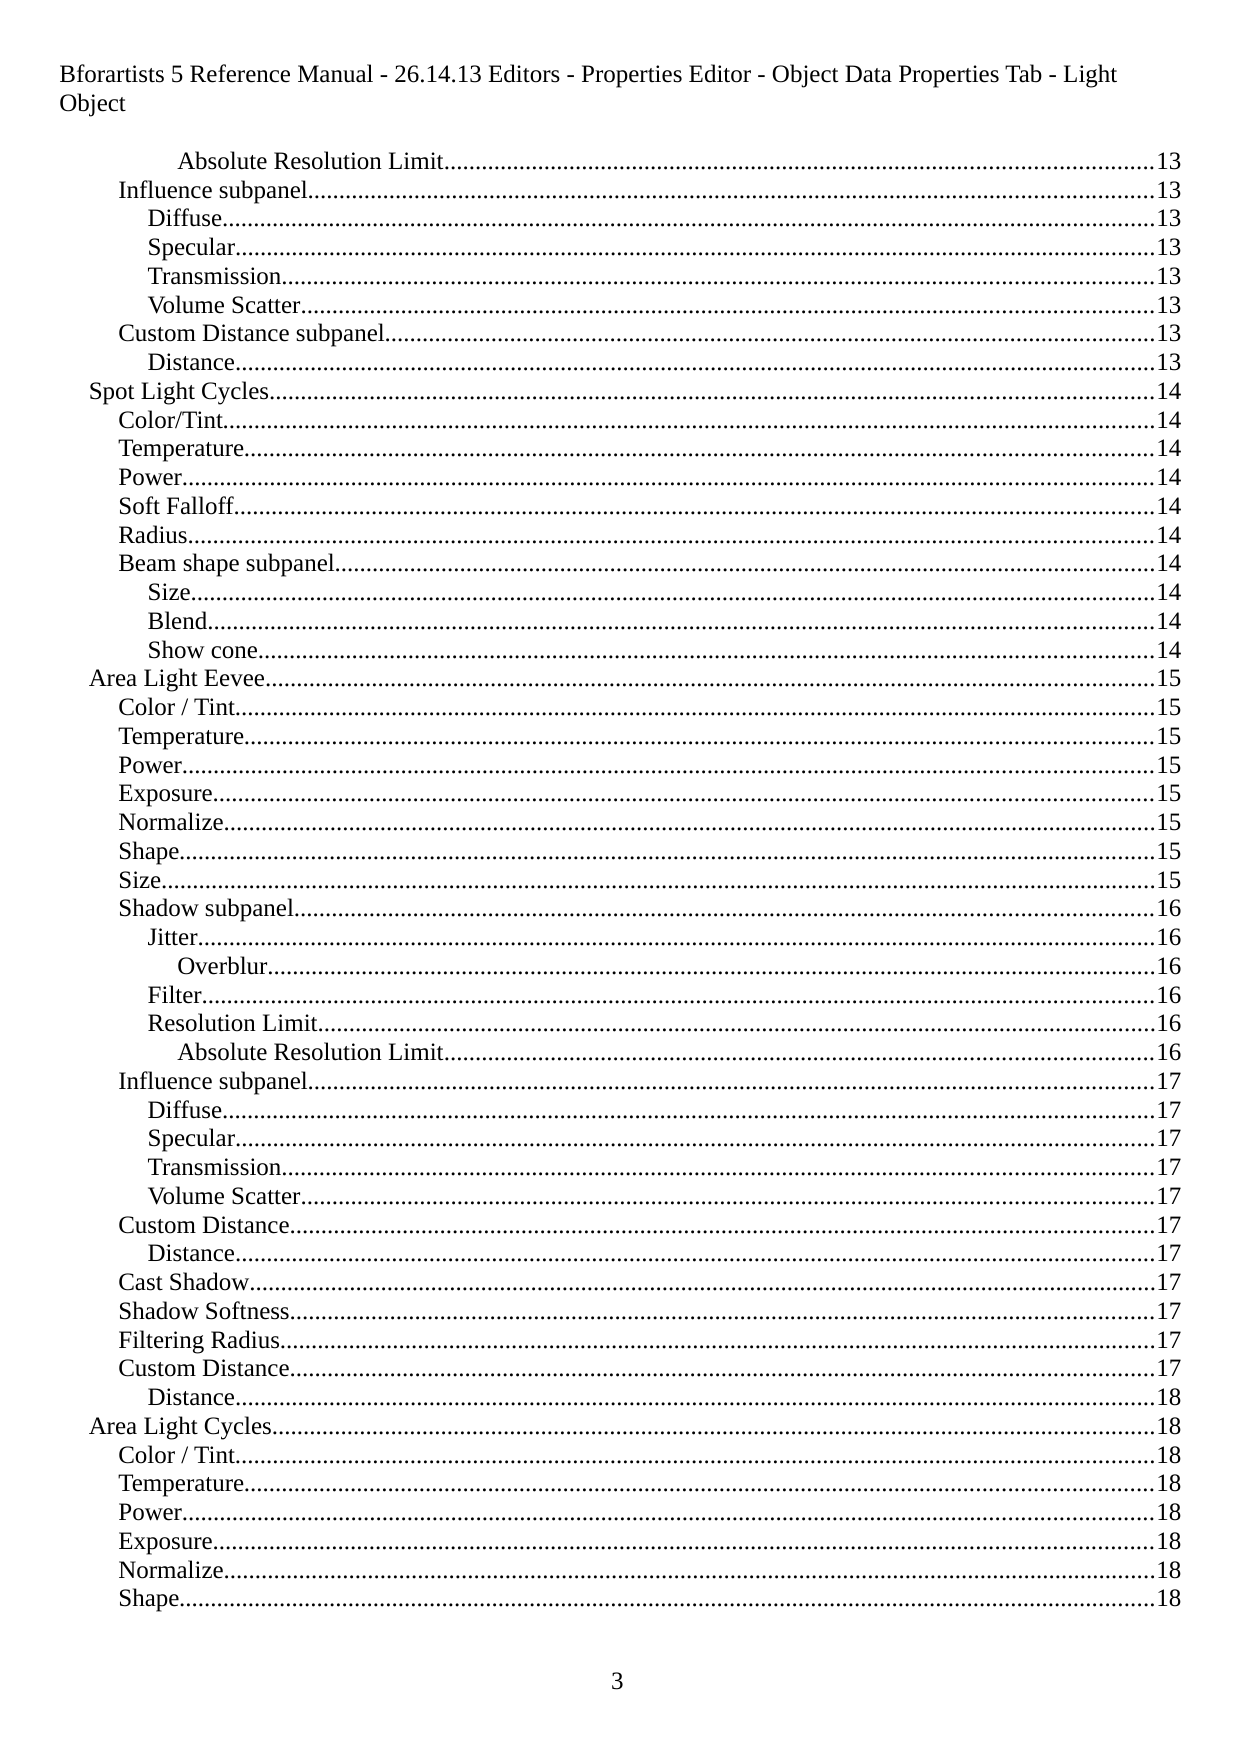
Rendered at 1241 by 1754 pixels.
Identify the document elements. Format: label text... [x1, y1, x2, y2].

text Exposure 15 [118, 778, 1181, 807]
text Temperature 18 [118, 1468, 1181, 1497]
text Size 15 [118, 865, 1181, 893]
text Radius 14 [118, 520, 1181, 548]
text Size 14 [147, 577, 1181, 606]
text Influence subpanel 17 [118, 1066, 1181, 1095]
text Resolution Limit 16 [147, 1008, 1181, 1037]
text Transmission 17 [147, 1152, 1181, 1181]
text Diffuse 13 [147, 203, 1181, 232]
text Power 15 [118, 750, 1181, 778]
text Filter 16 [147, 980, 1181, 1008]
text Temperature 15 [118, 721, 1181, 750]
text Power 18 [118, 1497, 1181, 1526]
text Blend 14 [147, 606, 1181, 635]
text Beam shape subpanel 14 [118, 548, 1181, 577]
text Absolute Resolution Limit 16 [177, 1037, 1181, 1066]
text Absolute Resolution Limit 13 [177, 146, 1181, 175]
text Normalize 15 [118, 807, 1181, 836]
text Normalize 18 [118, 1555, 1181, 1583]
text Diffuse 17 [147, 1095, 1181, 1123]
text Jitter 16 [147, 922, 1181, 951]
text Custom Distance subpanel 13 [118, 318, 1181, 347]
text Distance 13 [147, 347, 1181, 376]
text Custom Distance 17 [118, 1210, 1181, 1238]
text Show cone 14 [147, 635, 1181, 663]
text Color / Tint 18 [118, 1440, 1181, 1468]
text Power 14 [118, 462, 1181, 491]
text Exposure 18 [118, 1526, 1181, 1555]
text Filtering Radius 17 [118, 1325, 1181, 1353]
text Overblur 16 [177, 951, 1181, 980]
text Shape 15 [118, 836, 1181, 865]
text Specular 13 [147, 232, 1181, 261]
text Soft Falloff 14 [118, 491, 1181, 520]
text Color/Tint 14 [118, 405, 1181, 433]
text Color / Tint 15 [118, 692, 1181, 721]
text Distance 18 [147, 1382, 1181, 1411]
text Cast Shadow 17 [118, 1267, 1181, 1296]
text Influence subpanel 13 [118, 175, 1181, 203]
text Transmission 13 [147, 261, 1181, 290]
text Specular 17 [147, 1123, 1181, 1152]
text Area Light Eevee 15 [88, 663, 1181, 692]
text Temperature 14 [118, 433, 1181, 462]
text Shape 18 [118, 1583, 1181, 1612]
text Volume Scatter 13 [147, 290, 1181, 318]
text Shadow subpanel 16 [118, 893, 1181, 922]
text Distance 17 [147, 1238, 1181, 1267]
text Shadow Softness 17 [118, 1296, 1181, 1325]
text Spot Light Cycles 14 [88, 376, 1181, 405]
text Volume Scatter 17 [147, 1181, 1181, 1210]
text Custom Distance 17 [118, 1353, 1181, 1382]
text Area Light Cycles 18 [88, 1411, 1181, 1440]
